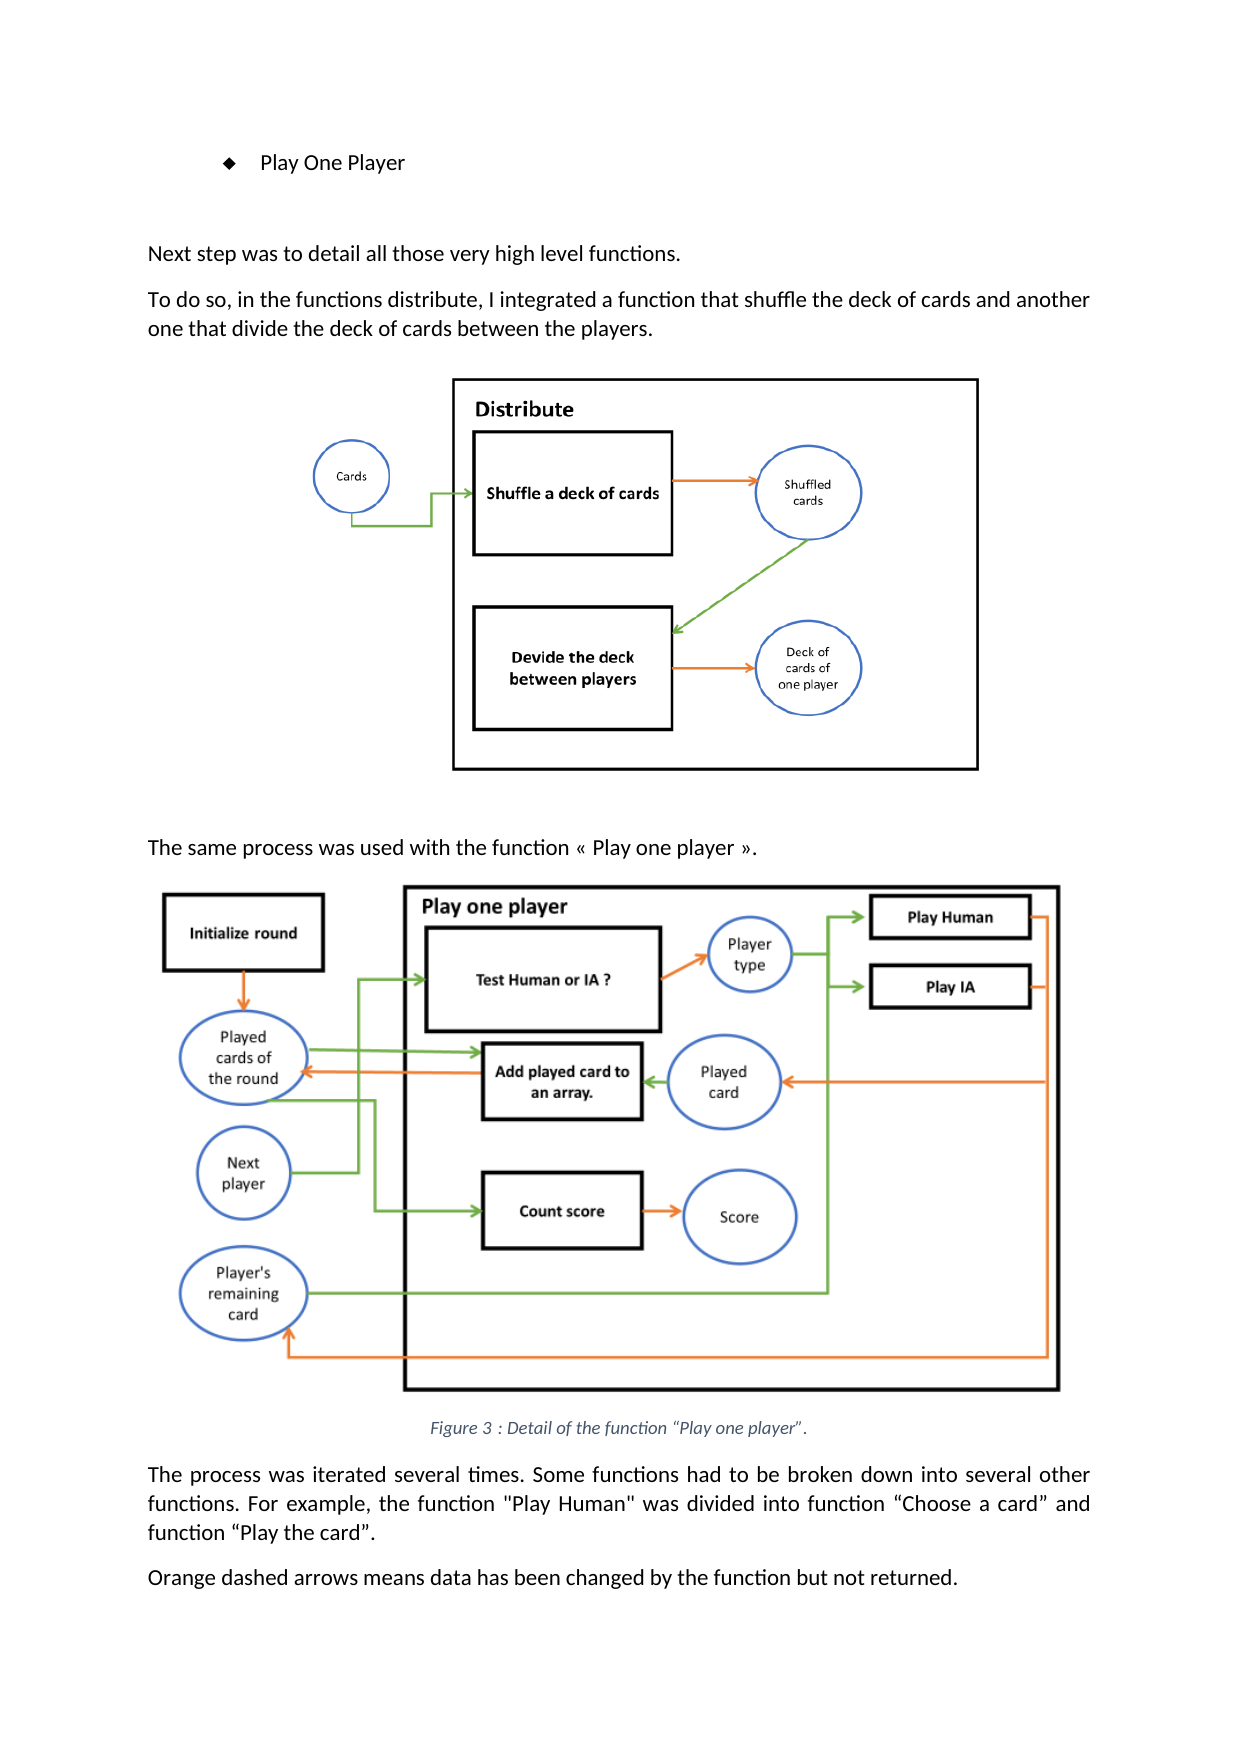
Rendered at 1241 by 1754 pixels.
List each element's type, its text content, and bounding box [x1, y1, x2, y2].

list Play One Player [223, 148, 1093, 176]
text The process was iterated several times. Some functions had to be broken down into several other functions. For example, the function "Play Human" was divided into function “Choose a card” and function “Play the card”. [148, 1460, 1093, 1546]
text Figure 3 : Detail of the function “Play one player”. [148, 1416, 1093, 1439]
text To do so, in the functions distribute, I integrated a function that shuffle the deck of cards and another one that divide the deck of cards between the players. [148, 285, 1093, 342]
text Next step was to detail all those very high level functions. [148, 239, 1093, 267]
text Orange dashed arrows means data has been changed by the function but not returned. [148, 1563, 1093, 1592]
text The same process was used with the function « Play one player ». [148, 833, 1093, 861]
